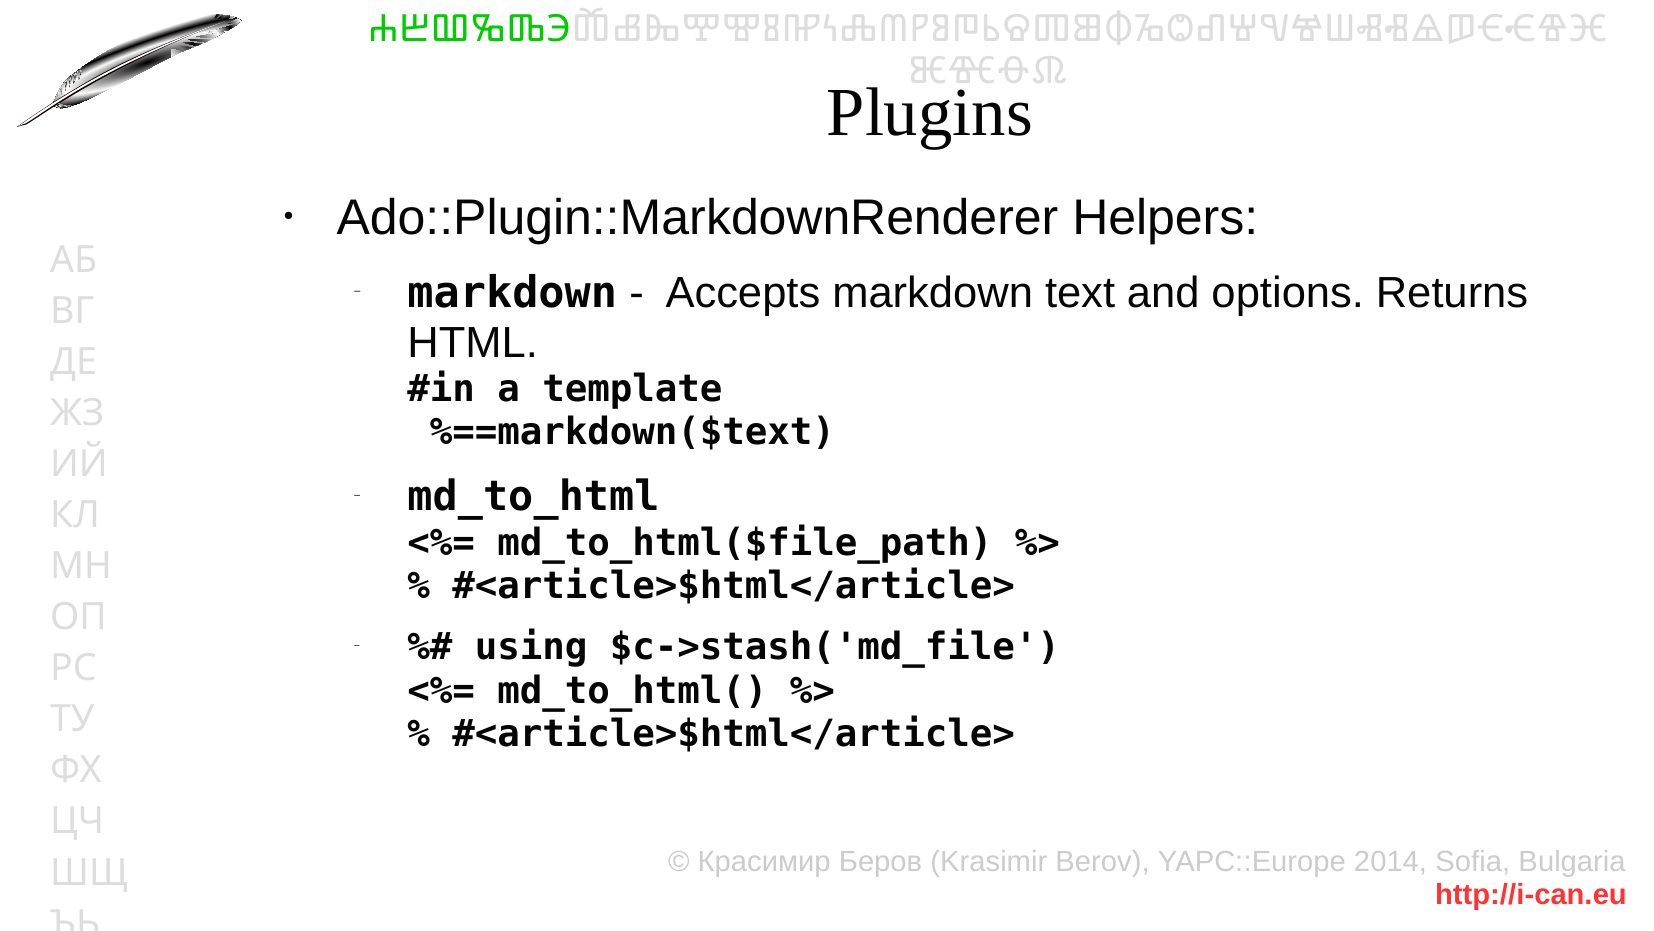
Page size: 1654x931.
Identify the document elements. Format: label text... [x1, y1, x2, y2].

list Ado::Plugin::MarkdownRenderer Helpers: markdown - Accepts markdown text and options. Returns HTML. #in a template %==markdown($text) md_to_html <%= md_to_html($file_path) %> % #<article>$html</article> %# using $c->stash('md_file') <%= md_to_html() %> % #<article>$html</article> [265, 188, 1595, 815]
title Plugins [265, 35, 1595, 188]
